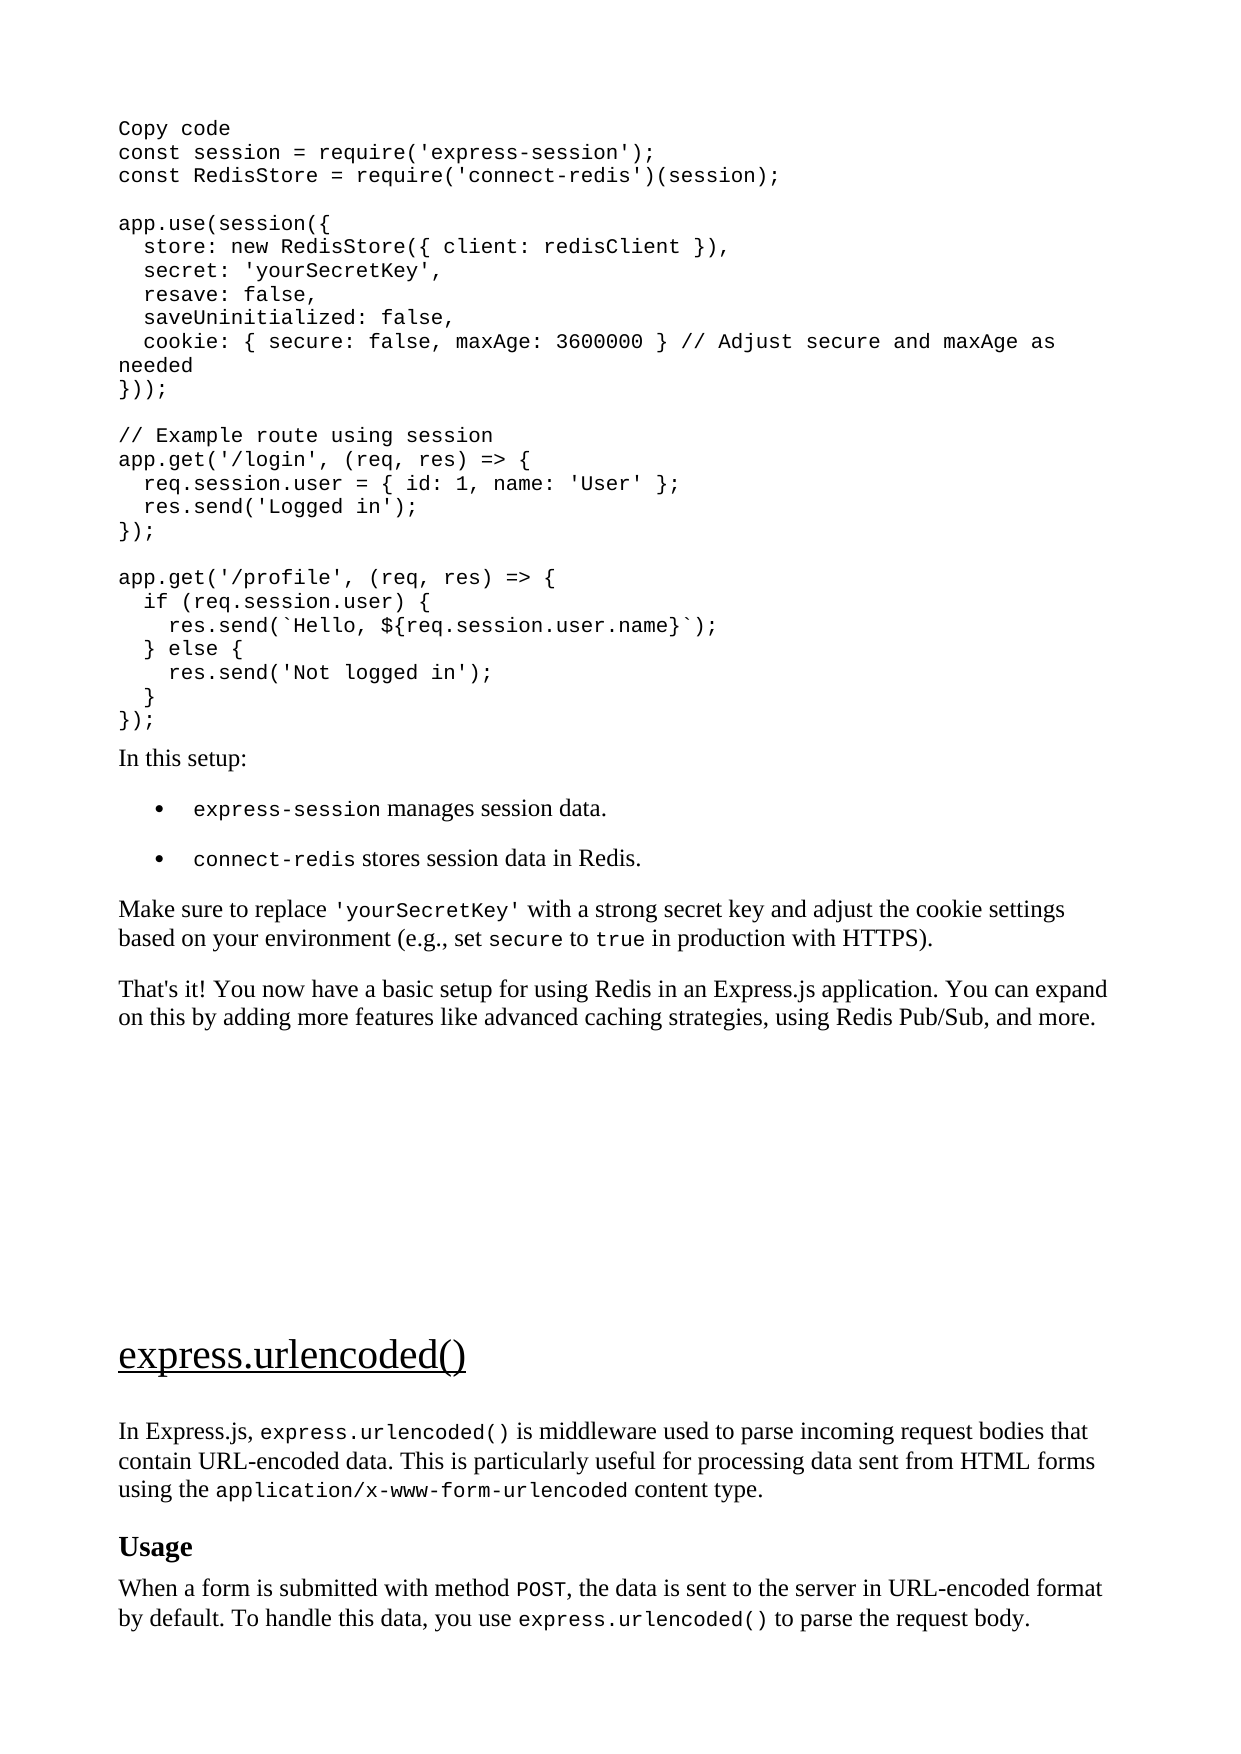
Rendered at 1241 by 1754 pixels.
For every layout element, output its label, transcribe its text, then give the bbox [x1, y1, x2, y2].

text if (req.session.user) { [118, 591, 1122, 615]
text store: new RedisStore({ client: redisClient }), [118, 236, 1122, 260]
text } else { [118, 638, 1122, 662]
text Make sure to replace 'yourSecretKey' with a strong secret key and adjust the cookie settings based on your environment (e.g., set secure to true in production with HTTPS). [118, 894, 1122, 953]
text cookie: { secure: false, maxAge: 3600000 } // Adjust secure and maxAge as needed [118, 331, 1122, 378]
text req.session.user = { id: 1, name: 'User' }; [118, 473, 1122, 496]
text In this setup: [118, 743, 1122, 772]
text }); [118, 520, 1122, 544]
text That's it! You now have a basic setup for using Redis in an Express.js application. You can expand on this by adding more features like advanced caching strategies, using Redis Pub/Sub, and more. [118, 974, 1122, 1031]
text saveUninitialized: false, [118, 307, 1122, 331]
text res.send('Not logged in'); [118, 662, 1122, 686]
text express.urlencoded() [118, 1329, 1122, 1377]
text app.get('/profile', (req, res) => { [118, 567, 1122, 591]
text resave: false, [118, 284, 1122, 307]
text When a form is submitted with method POST, the data is sent to the server in URL-encoded format by default. To handle this data, you use express.urlencoded() to parse the request body. [118, 1573, 1122, 1632]
text res.send('Logged in'); [118, 496, 1122, 520]
text // Example route using session [118, 426, 1122, 449]
text res.send(`Hello, ${req.session.user.name}`); [118, 615, 1122, 638]
text app.get('/login', (req, res) => { [118, 449, 1122, 473]
text secret: 'yourSecretKey', [118, 260, 1122, 284]
list connect-redis stores session data in Redis. [156, 843, 1122, 873]
text } [118, 686, 1122, 709]
list express-session manages session data. [156, 793, 1122, 822]
text Copy code [118, 118, 1122, 142]
text In Express.js, express.urlencoded() is middleware used to parse incoming request bodies that contain URL-encoded data. This is particularly useful for processing data sent from HTML forms using the application/x-www-form-urlencoded content type. [118, 1416, 1122, 1504]
subtitle Usage [118, 1529, 1122, 1563]
text const session = require('express-session'); [118, 142, 1122, 165]
text }); [118, 709, 1122, 733]
text const RedisStore = require('connect-redis')(session); [118, 165, 1122, 189]
text app.use(session({ [118, 213, 1122, 236]
text })); [118, 378, 1122, 402]
